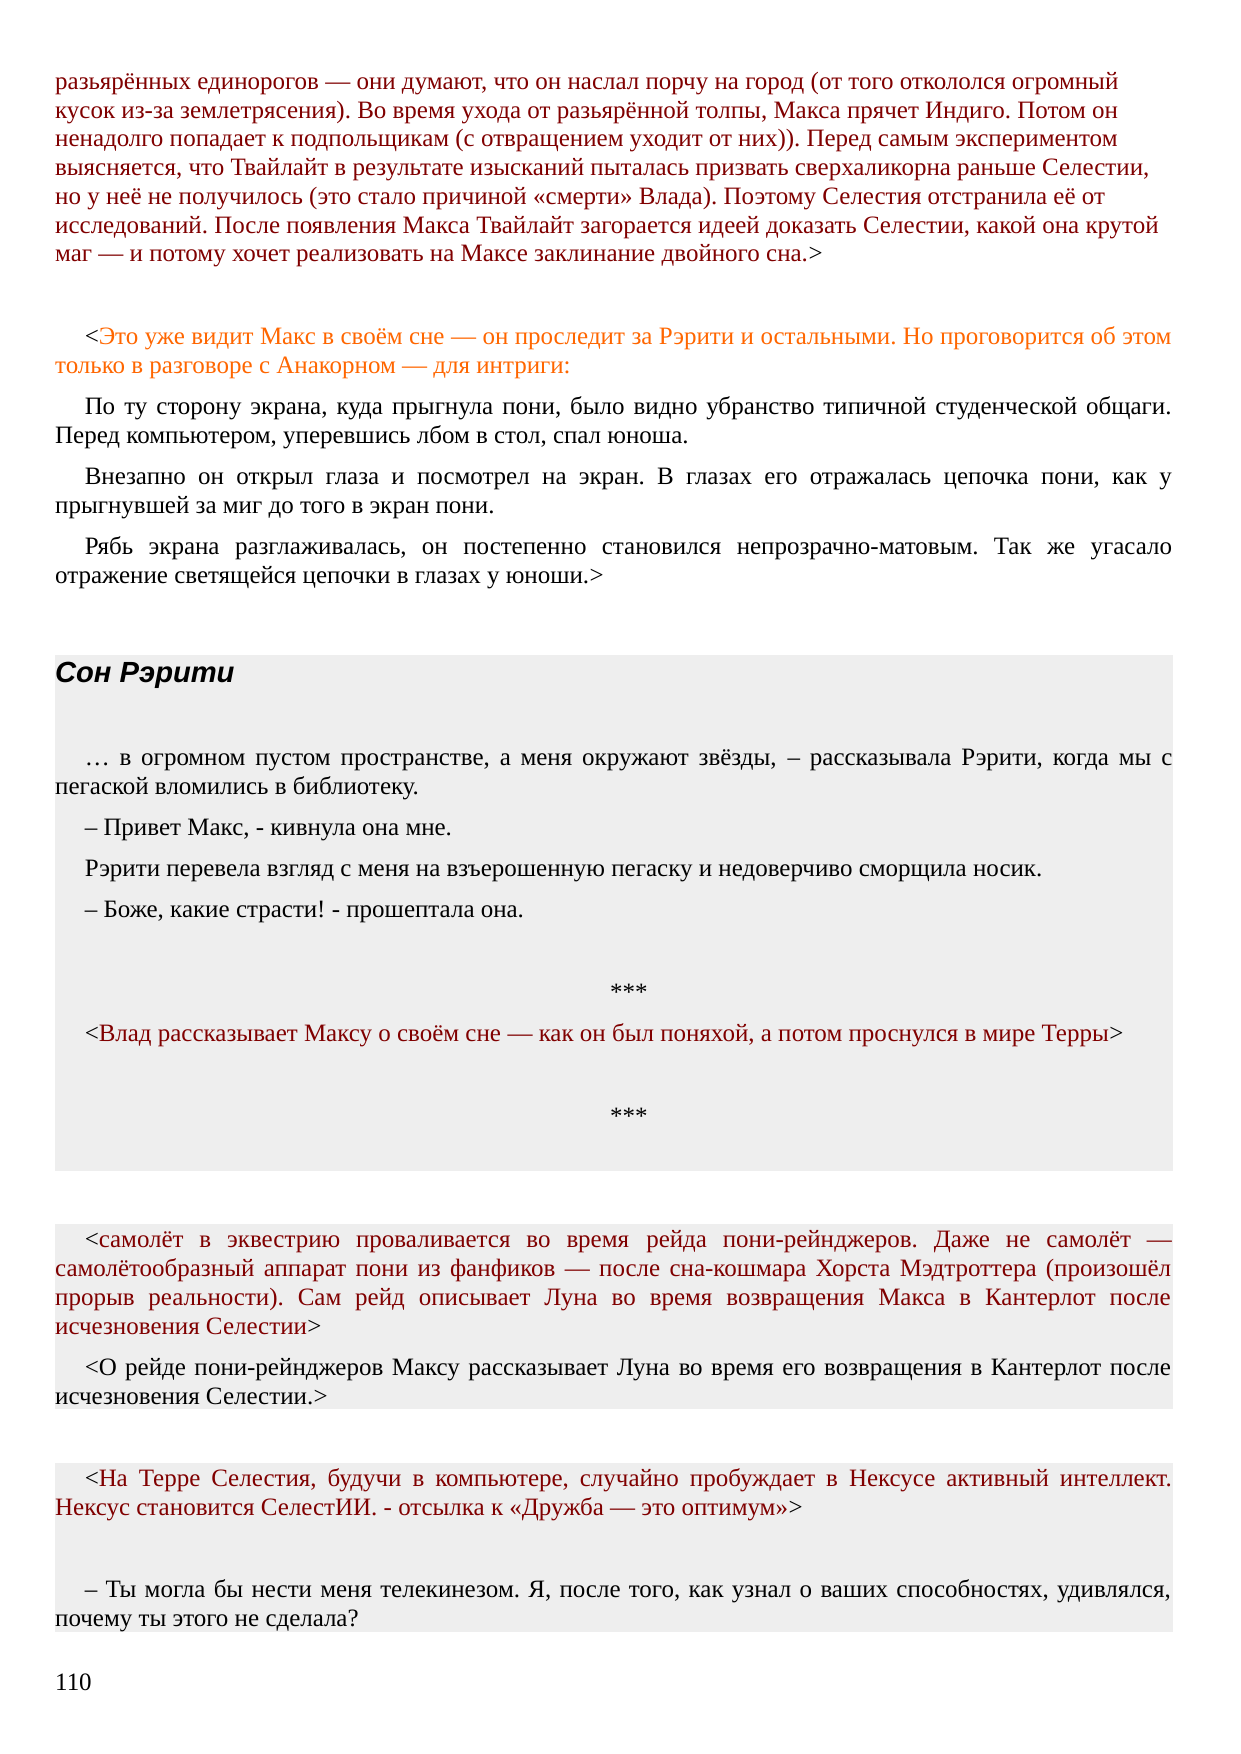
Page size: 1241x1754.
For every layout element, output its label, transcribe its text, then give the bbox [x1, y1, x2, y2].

subtitle Сон Рэрити [55, 655, 1173, 688]
text – Привет Макс, - кивнула она мне. [55, 812, 1173, 841]
text … в огромном пустом пространстве, а меня окружают звёзды, – рассказывала Рэрити, когда мы с пегаской вломились в библиотеку. [55, 742, 1173, 799]
text *** [55, 977, 1173, 1006]
text Рэрити перевела взгляд с меня на взъерошенную пегаску и недоверчиво сморщила носик. [55, 853, 1173, 882]
text <самолёт в эквестрию проваливается во время рейда пони-рейнджеров. Даже не самолёт — самолётообразный аппарат пони из фанфиков — после сна-кошмара Хорста Мэдтроттера (произошёл прорыв реальности). Сам рейд описывает Луна во время возвращения Макса в Кантерлот после исчезновения Селестии> [55, 1224, 1173, 1339]
text <Влад рассказывает Максу о своём сне — как он был поняхой, а потом проснулся в мире Терры> [55, 1018, 1173, 1047]
text <Это уже видит Макс в своём сне — он проследит за Рэрити и остальными. Но проговорится об этом только в разговоре с Анакорном — для интриги: [55, 321, 1173, 378]
text разьярённых единорогов — они думают, что он наслал порчу на город (от того откололся огромный кусок из-за землетрясения). Во время ухода от разьярённой толпы, Макса прячет Индиго. Потом он ненадолго попадает к подпольщикам (с отвращением уходит от них)). Перед самым экспериментом выясняется, что Твайлайт в результате изысканий пыталась призвать сверхаликорна раньше Селестии, но у неё не получилось (это стало причиной «смерти» Влада). Поэтому Селестия отстранила её от исследований. После появления Макса Твайлайт загорается идеей доказать Селестии, какой она крутой маг — и потому хочет реализовать на Максе заклинание двойного сна.> [55, 66, 1173, 267]
text – Боже, какие страсти! - прошептала она. [55, 894, 1173, 923]
text <На Терре Селестия, будучи в компьютере, случайно пробуждает в Нексусе активный интеллект. Нексус становится СелестИИ. - отсылка к «Дружба — это оптимум»> [55, 1463, 1173, 1521]
text По ту сторону экрана, куда прыгнула пони, было видно убранство типичной студенческой общаги. Перед компьютером, уперевшись лбом в стол, спал юноша. [55, 391, 1173, 448]
text Внезапно он открыл глаза и посмотрел на экран. В глазах его отражалась цепочка пони, как у прыгнувшей за миг до того в экран пони. [55, 461, 1173, 518]
text <О рейде пони-рейнджеров Максу рассказывает Луна во время его возвращения в Кантерлот после исчезновения Селестии.> [55, 1352, 1173, 1409]
text – Ты могла бы нести меня телекинезом. Я, после того, как узнал о ваших способностях, удивлялся, почему ты этого не сделала? [55, 1574, 1173, 1632]
text *** [55, 1101, 1173, 1129]
text Рябь экрана разглаживалась, он постепенно становился непрозрачно-матовым. Так же угасало отражение светящейся цепочки в глазах у юноши.> [55, 531, 1173, 588]
